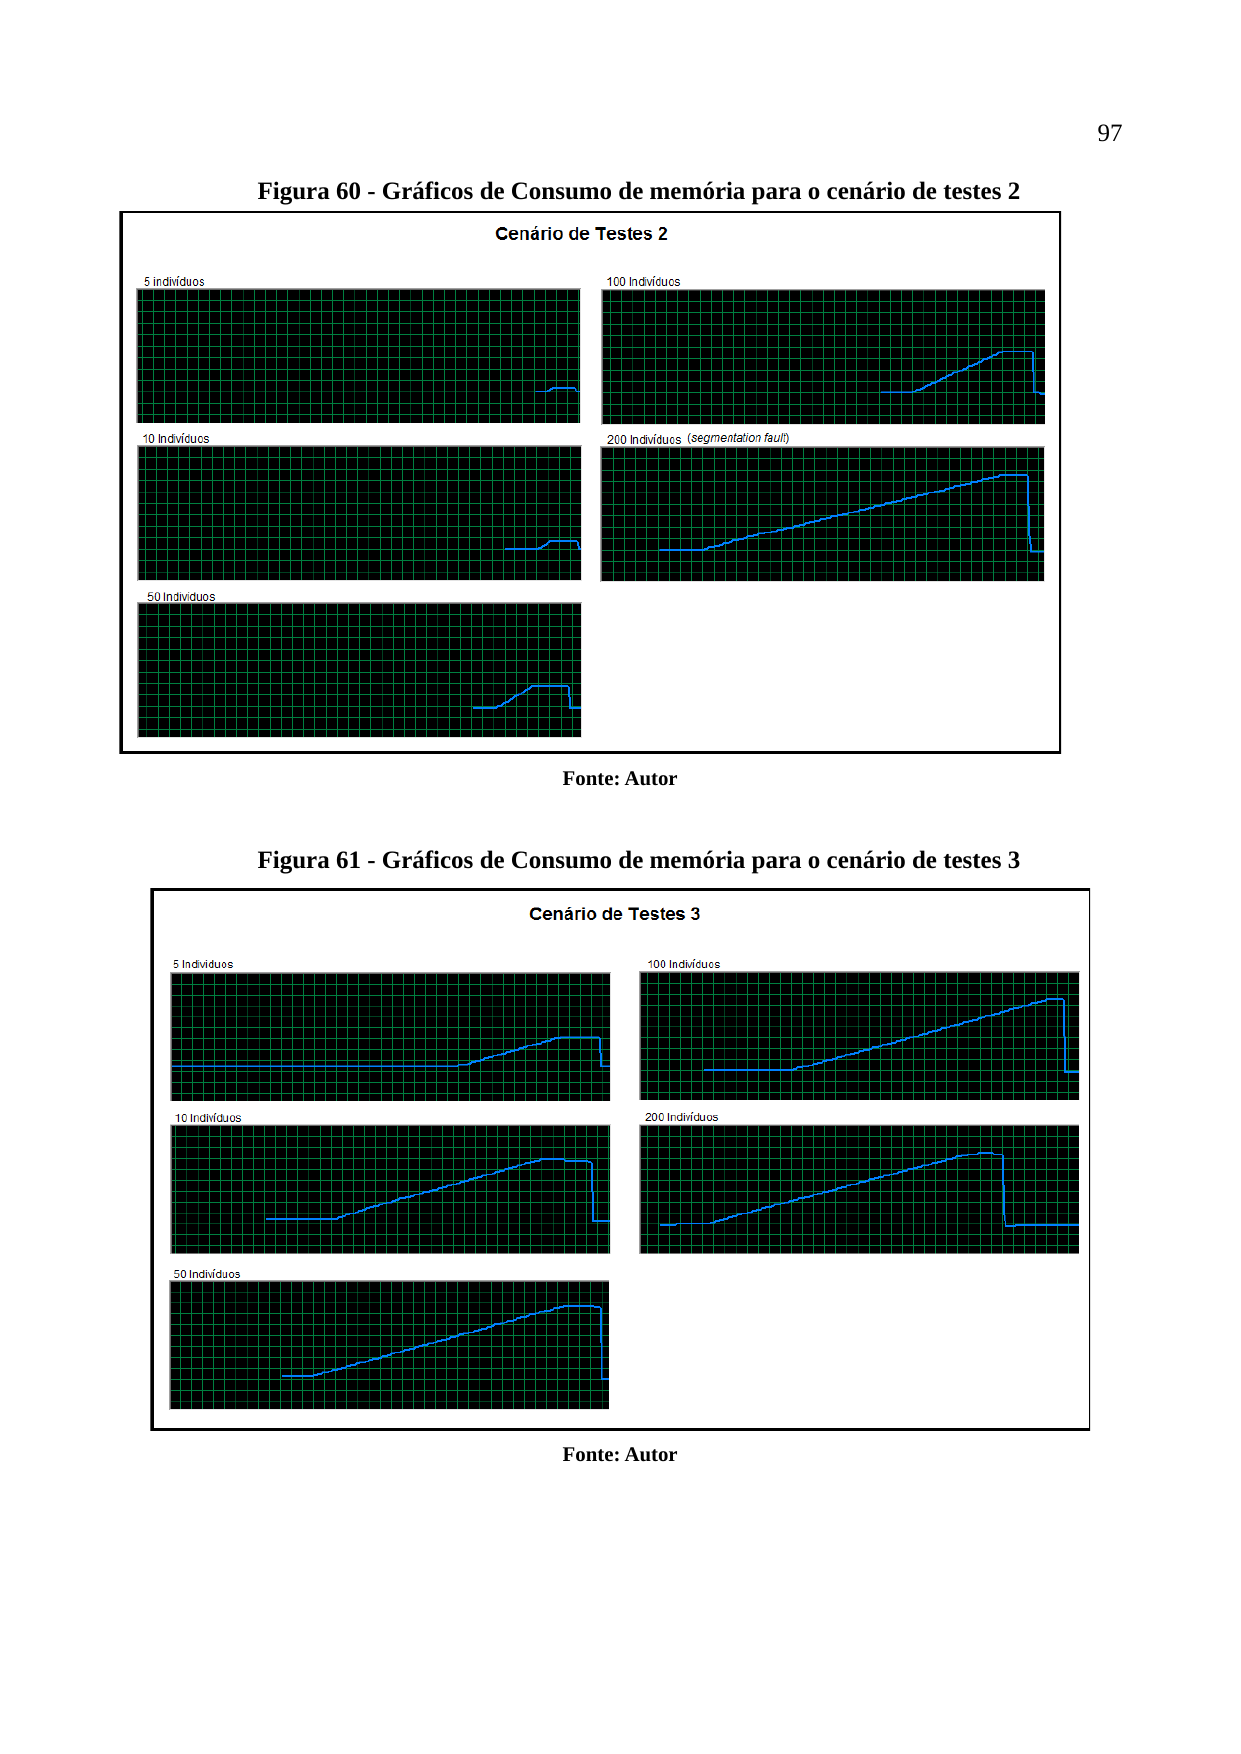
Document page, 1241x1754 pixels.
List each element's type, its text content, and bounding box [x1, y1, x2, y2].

list Gráficos de Consumo de memória para o cenário de testes 3 [156, 845, 1122, 874]
text Fonte: Autor [118, 1431, 1122, 1466]
picture [150, 888, 1091, 1431]
text Fonte: Autor [118, 754, 1122, 790]
list Gráficos de Consumo de memória para o cenário de testes 2 [156, 176, 1122, 205]
picture [119, 211, 1062, 754]
